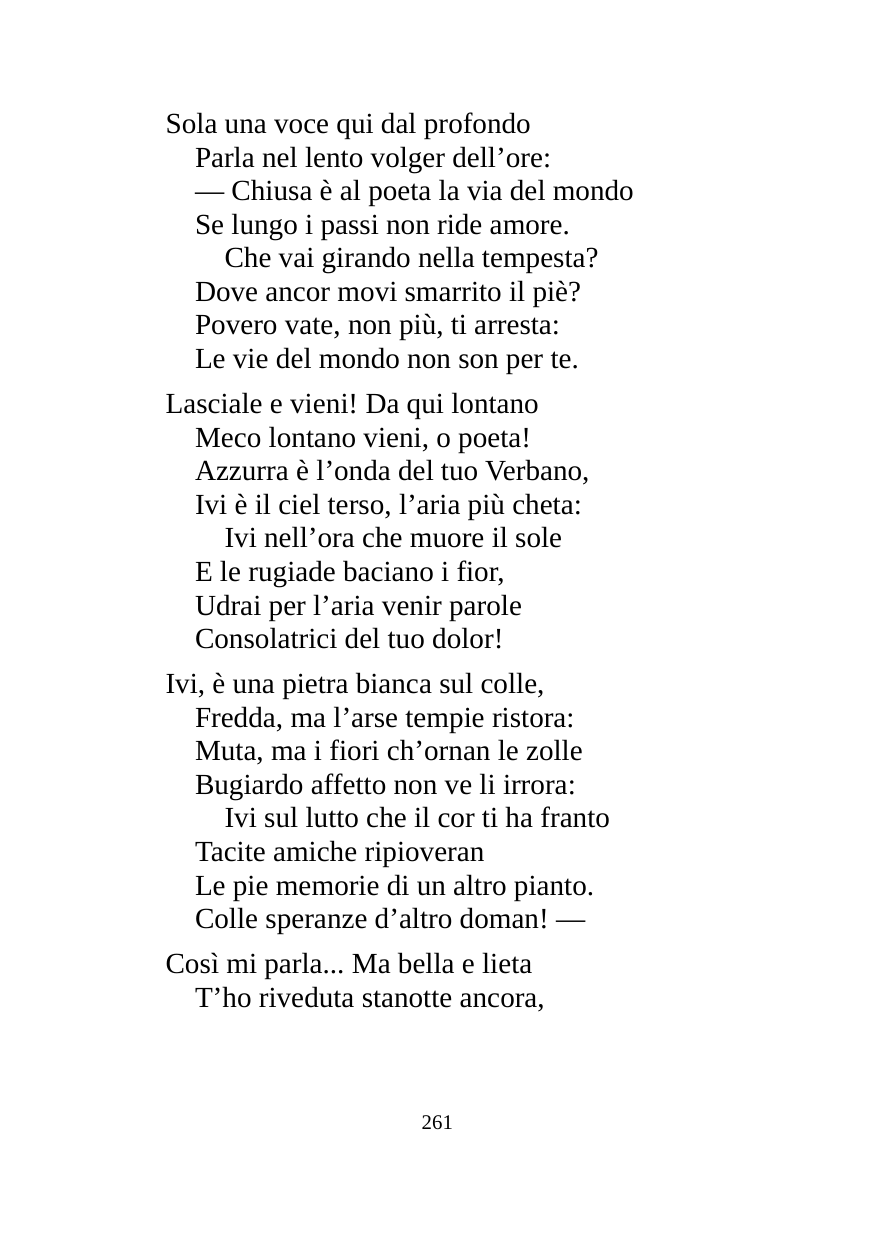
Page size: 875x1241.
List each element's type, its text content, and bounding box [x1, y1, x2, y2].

text Che vai girando nella tempesta? Dove ancor movi smarrito il piè? Povero vate, non più, ti arresta: Le vie del mondo non son per te. [195, 240, 768, 374]
text Ivi, è una pietra bianca sul colle, Fredda, ma l’arse tempie ristora: Muta, ma i fiori ch’ornan le zolle Bugiardo affetto non ve li irrora: [165, 666, 768, 801]
text Sola una voce qui dal profondo Parla nel lento volger dell’ore: — Chiusa è al poeta la via del mondo Se lungo i passi non ride amore. [165, 106, 768, 240]
text Ivi nell’ora che muore il sole E le rugiade baciano i fior, Udrai per l’aria venir parole Consolatrici del tuo dolor! [195, 521, 768, 655]
text Così mi parla... Ma bella e lieta T’ho riveduta stanotte ancora, [165, 947, 768, 1014]
text Ivi sul lutto che il cor ti ha franto Tacite amiche ripioveran Le pie memorie di un altro pianto. Colle speranze d’altro doman! — [195, 801, 768, 935]
text Lasciale e vieni! Da qui lontano Meco lontano vieni, o poeta! Azzurra è l’onda del tuo Verbano, Ivi è il ciel terso, l’aria più cheta: [165, 386, 768, 521]
